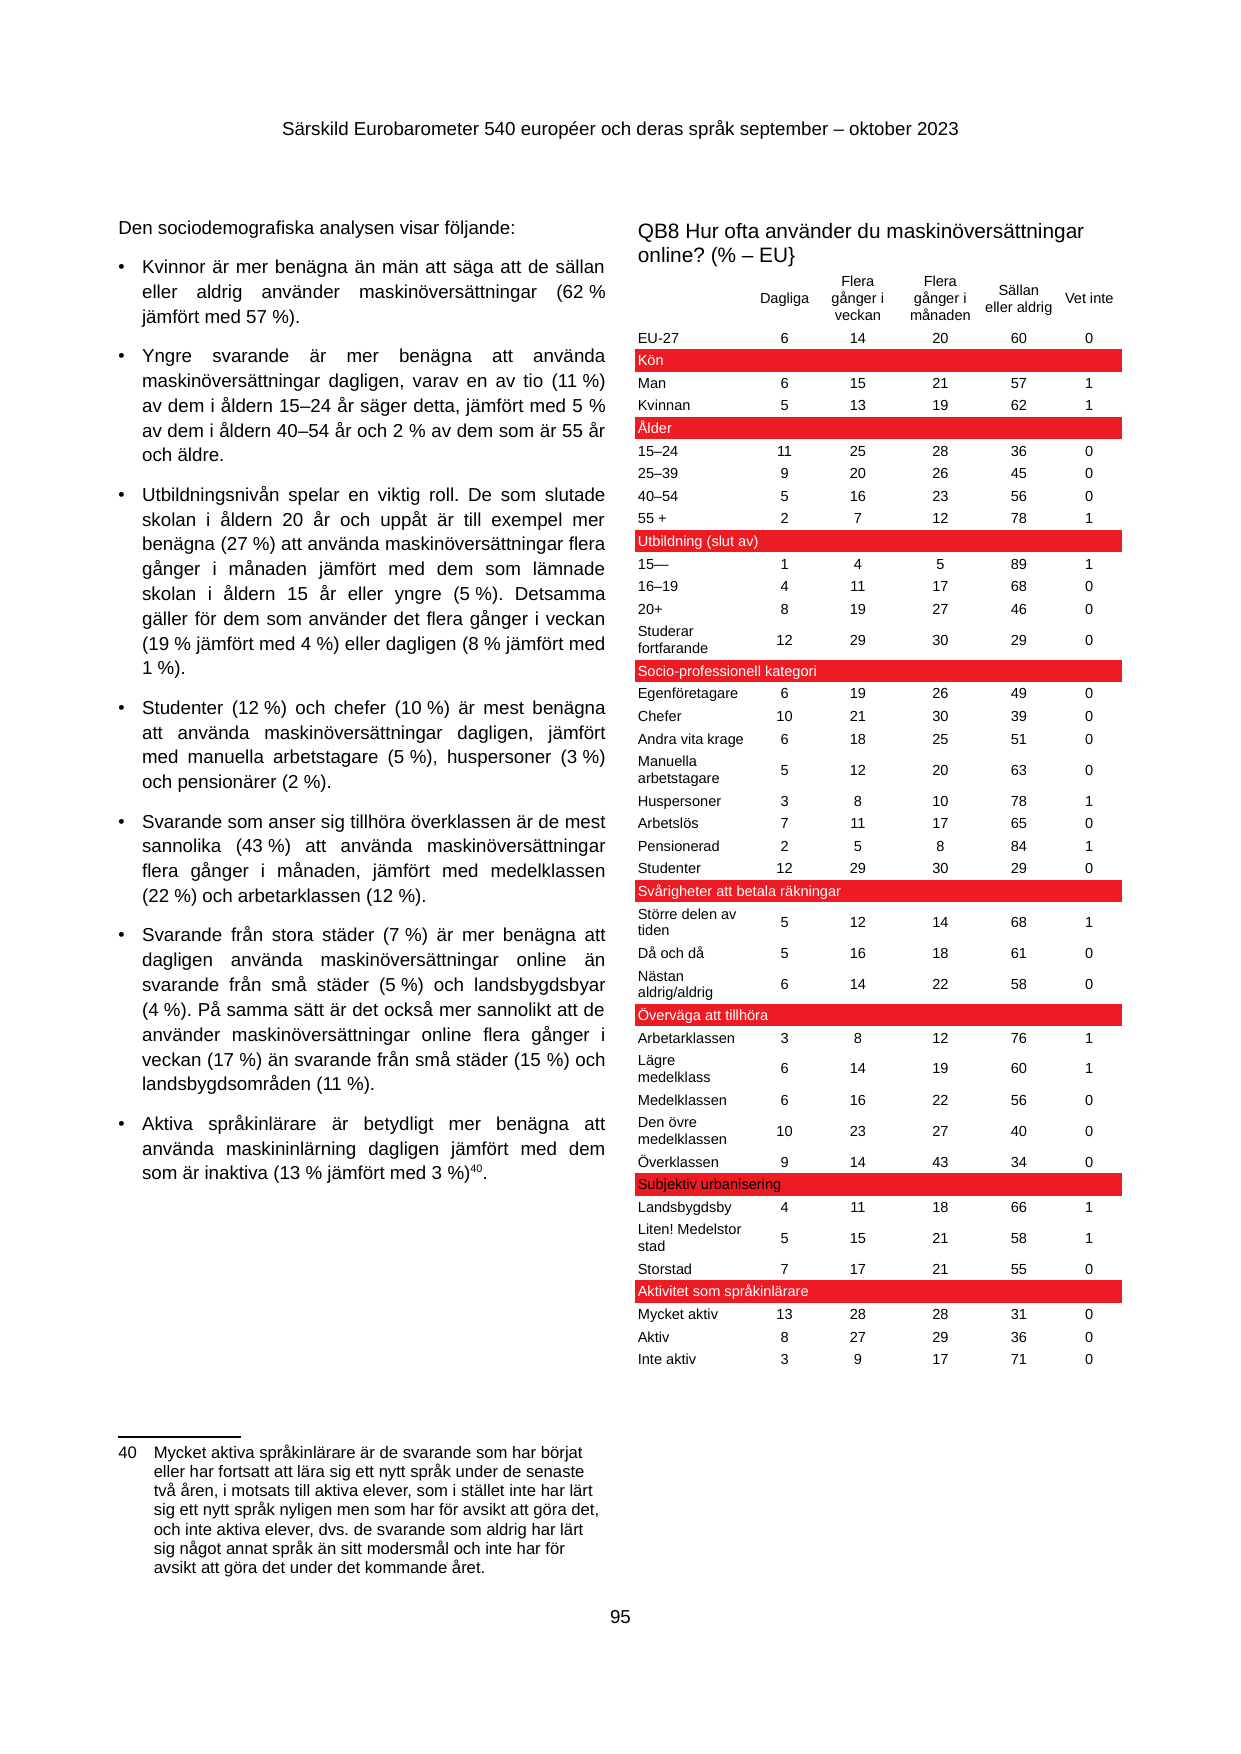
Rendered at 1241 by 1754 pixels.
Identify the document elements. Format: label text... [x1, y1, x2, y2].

table_cell 2 [753, 835, 816, 857]
table_cell 0 [1056, 1150, 1122, 1173]
table_cell 9 [816, 1348, 899, 1371]
list Aktiva språkinlärare är betydligt mer benägna att använda maskininlärning dagligen jämfört med dem som är inaktiva (13 % jämfört med 3 %). [118, 1112, 605, 1184]
table_cell 4 [753, 1196, 816, 1218]
table_cell Man [635, 372, 752, 394]
table_header QB8 Hur ofta använder du maskinöversättningar online? (% – EU} [635, 216, 1122, 270]
table_cell 1 [1056, 1026, 1122, 1049]
table_cell Lägre medelklass [635, 1049, 752, 1088]
table_cell 19 [816, 598, 899, 620]
table_cell Arbetarklassen [635, 1026, 752, 1049]
table_cell 14 [816, 326, 899, 349]
table_cell 14 [816, 1049, 899, 1088]
table_cell 28 [899, 439, 981, 462]
table_cell 7 [816, 507, 899, 530]
table_cell 11 [816, 812, 899, 834]
table_cell 0 [1056, 750, 1122, 789]
table_cell 12 [899, 1026, 981, 1049]
table_cell 8 [753, 598, 816, 620]
table_cell 6 [753, 728, 816, 750]
table_cell 30 [899, 620, 981, 659]
table_cell 1 [1056, 1196, 1122, 1218]
table_cell Storstad [635, 1258, 752, 1280]
table_cell 12 [753, 857, 816, 880]
table_cell Huspersoner [635, 789, 752, 812]
table_cell 14 [816, 964, 899, 1004]
table_cell 12 [816, 750, 899, 789]
table_cell 0 [1056, 485, 1122, 507]
table_cell 22 [899, 964, 981, 1004]
table_cell 1 [1056, 507, 1122, 530]
table_cell Vet inte [1056, 270, 1122, 326]
table_cell 68 [981, 903, 1056, 942]
table_cell Inte aktiv [635, 1348, 752, 1371]
table_cell 61 [981, 942, 1056, 964]
table_cell 4 [816, 553, 899, 575]
table_cell Kvinnan [635, 394, 752, 417]
table_cell 1 [1056, 903, 1122, 942]
table_cell 2 [753, 507, 816, 530]
table_cell 29 [899, 1325, 981, 1348]
table_cell 0 [1056, 728, 1122, 750]
table_cell 46 [981, 598, 1056, 620]
table_cell 78 [981, 507, 1056, 530]
table_cell Mycket aktiv [635, 1303, 752, 1325]
table_cell 49 [981, 682, 1056, 705]
table_cell 10 [899, 789, 981, 812]
table_cell 0 [1056, 682, 1122, 705]
table_cell 4 [753, 575, 816, 598]
table_cell 68 [981, 575, 1056, 598]
table_cell Arbetslös [635, 812, 752, 834]
table_cell 0 [1056, 620, 1122, 659]
table_cell 1 [1056, 835, 1122, 857]
table_cell 11 [816, 1196, 899, 1218]
table_cell Pensionerad [635, 835, 752, 857]
table_cell 29 [816, 857, 899, 880]
table_cell 89 [981, 553, 1056, 575]
table_cell 21 [899, 1218, 981, 1257]
table_cell 6 [753, 1088, 816, 1111]
table_cell 25 [899, 728, 981, 750]
table_cell 11 [753, 439, 816, 462]
table_cell 0 [1056, 1088, 1122, 1111]
table_cell 12 [816, 903, 899, 942]
table_cell 0 [1056, 1258, 1122, 1280]
table_cell 78 [981, 789, 1056, 812]
table_cell Större delen av tiden [635, 903, 752, 942]
table_cell 12 [899, 507, 981, 530]
list Utbildningsnivån spelar en viktig roll. De som slutade skolan i åldern 20 år och uppåt är till exempel mer benägna (27 %) att använda maskinöversättningar flera gånger i månaden jämfört med dem som lämnade skolan i åldern 15 år eller yngre (5 %). Detsamma gäller för dem som använder det flera gånger i veckan (19 % jämfört med 4 %) eller dagligen (8 % jämfört med 1 %). [118, 483, 605, 679]
table_cell Aktivitet som språkinlärare [635, 1280, 1122, 1303]
table_cell 8 [899, 835, 981, 857]
table_cell 7 [753, 1258, 816, 1280]
table_cell 60 [981, 1049, 1056, 1088]
table_cell 0 [1056, 1325, 1122, 1348]
table_cell 29 [981, 857, 1056, 880]
table_cell Svårigheter att betala räkningar [635, 880, 1122, 902]
table_cell 5 [753, 903, 816, 942]
table_cell 3 [753, 1026, 816, 1049]
table_cell 15–24 [635, 439, 752, 462]
table_cell Studenter [635, 857, 752, 880]
table_cell 17 [899, 575, 981, 598]
table_cell 10 [753, 1111, 816, 1150]
table_cell Kön [635, 349, 1122, 372]
table_cell 5 [753, 750, 816, 789]
table_cell 16–19 [635, 575, 752, 598]
table_cell 26 [899, 462, 981, 484]
table_cell 10 [753, 705, 816, 727]
table_cell 21 [899, 372, 981, 394]
table_cell Liten! Medelstor stad [635, 1218, 752, 1257]
table_cell 8 [816, 1026, 899, 1049]
table_cell 0 [1056, 575, 1122, 598]
table_cell 15— [635, 553, 752, 575]
table_cell 57 [981, 372, 1056, 394]
table_cell 15 [816, 1218, 899, 1257]
table_cell 55 + [635, 507, 752, 530]
list Mycket aktiva språkinlärare är de svarande som har börjat eller har fortsatt att lära sig ett nytt språk under de senaste två åren, i motsats till aktiva elever, som i stället inte har lärt sig ett nytt språk nyligen men som har för avsikt att göra det, och inte aktiva elever, dvs. de svarande som aldrig har lärt sig något annat språk än sitt modersmål och inte har för avsikt att göra det under det kommande året. [118, 1443, 605, 1577]
table_cell 58 [981, 1218, 1056, 1257]
table_cell 7 [753, 812, 816, 834]
table_cell 63 [981, 750, 1056, 789]
table_cell 0 [1056, 964, 1122, 1004]
table_cell 30 [899, 857, 981, 880]
table_cell 20 [816, 462, 899, 484]
table_cell 56 [981, 1088, 1056, 1111]
table_cell 5 [753, 1218, 816, 1257]
table_cell 5 [816, 835, 899, 857]
table_cell 45 [981, 462, 1056, 484]
table_cell 22 [899, 1088, 981, 1111]
table_cell 30 [899, 705, 981, 727]
table_cell 0 [1056, 942, 1122, 964]
table_cell 6 [753, 372, 816, 394]
table_cell 0 [1056, 1111, 1122, 1150]
list Yngre svarande är mer benägna att använda maskinöversättningar dagligen, varav en av tio (11 %) av dem i åldern 15–24 år säger detta, jämfört med 5 % av dem i åldern 40–54 år och 2 % av dem som är 55 år och äldre. [118, 345, 605, 466]
list Kvinnor är mer benägna än män att säga att de sällan eller aldrig använder maskinöversättningar (62 % jämfört med 57 %). [118, 256, 605, 327]
table_cell Sällan eller aldrig [981, 270, 1056, 326]
table_cell 11 [816, 575, 899, 598]
list Svarande som anser sig tillhöra överklassen är de mest sannolika (43 %) att använda maskinöversättningar flera gånger i månaden, jämfört med medelklassen (22 %) och arbetarklassen (12 %). [118, 810, 605, 906]
table_cell Aktiv [635, 1325, 752, 1348]
table_cell 1 [753, 553, 816, 575]
table_cell 15 [816, 372, 899, 394]
table_cell 34 [981, 1150, 1056, 1173]
table_cell 18 [816, 728, 899, 750]
table_cell 66 [981, 1196, 1056, 1218]
table_cell 40 [981, 1111, 1056, 1150]
table_cell 36 [981, 1325, 1056, 1348]
table_cell 13 [753, 1303, 816, 1325]
table_cell Överväga att tillhöra [635, 1004, 1122, 1026]
table_cell Flera gånger i veckan [816, 270, 899, 326]
table_cell 13 [816, 394, 899, 417]
table_cell 5 [899, 553, 981, 575]
table_cell 60 [981, 326, 1056, 349]
table_cell 21 [899, 1258, 981, 1280]
table_cell Överklassen [635, 1150, 752, 1173]
table_cell 0 [1056, 857, 1122, 880]
table_cell 6 [753, 326, 816, 349]
table_cell 28 [899, 1303, 981, 1325]
table_cell 8 [816, 789, 899, 812]
table_cell 9 [753, 462, 816, 484]
table_cell 23 [816, 1111, 899, 1150]
table_cell Ålder [635, 417, 1122, 439]
table_cell 39 [981, 705, 1056, 727]
table_cell Nästan aldrig/aldrig [635, 964, 752, 1004]
table_cell 76 [981, 1026, 1056, 1049]
table_cell 31 [981, 1303, 1056, 1325]
table_cell 19 [816, 682, 899, 705]
table_cell 14 [816, 1150, 899, 1173]
table_cell Medelklassen [635, 1088, 752, 1111]
table_cell 56 [981, 485, 1056, 507]
table_cell 27 [899, 1111, 981, 1150]
table_cell Utbildning (slut av) [635, 530, 1122, 552]
table_cell 0 [1056, 1348, 1122, 1371]
table_cell Subjektiv urbanisering [635, 1173, 1122, 1196]
table_cell Den övre medelklassen [635, 1111, 752, 1150]
table_cell 14 [899, 903, 981, 942]
table_cell 20 [899, 750, 981, 789]
table_cell 21 [816, 705, 899, 727]
list Studenter (12 %) och chefer (10 %) är mest benägna att använda maskinöversättningar dagligen, jämfört med manuella arbetstagare (5 %), huspersoner (3 %) och pensionärer (2 %). [118, 697, 605, 793]
table_cell 0 [1056, 439, 1122, 462]
table_cell 0 [1056, 462, 1122, 484]
table_cell Manuella arbetstagare [635, 750, 752, 789]
table_cell 43 [899, 1150, 981, 1173]
table_cell 1 [1056, 394, 1122, 417]
table_cell 25 [816, 439, 899, 462]
table_cell 1 [1056, 553, 1122, 575]
table_cell 0 [1056, 705, 1122, 727]
table_cell 29 [816, 620, 899, 659]
table_cell 5 [753, 485, 816, 507]
table_cell 5 [753, 394, 816, 417]
table_cell 16 [816, 942, 899, 964]
table_cell 65 [981, 812, 1056, 834]
table_cell 55 [981, 1258, 1056, 1280]
table_cell 16 [816, 1088, 899, 1111]
table_cell 0 [1056, 1303, 1122, 1325]
table_cell 27 [899, 598, 981, 620]
table_cell 17 [899, 812, 981, 834]
table_cell 19 [899, 394, 981, 417]
table_cell 0 [1056, 598, 1122, 620]
table_cell 25–39 [635, 462, 752, 484]
table_cell 5 [753, 942, 816, 964]
table_cell 27 [816, 1325, 899, 1348]
table_cell Landsbygdsby [635, 1196, 752, 1218]
table_cell Chefer [635, 705, 752, 727]
table_cell 23 [899, 485, 981, 507]
table_cell 84 [981, 835, 1056, 857]
table_cell 17 [899, 1348, 981, 1371]
table_cell 12 [753, 620, 816, 659]
table_cell 20+ [635, 598, 752, 620]
table_cell 18 [899, 1196, 981, 1218]
text Den sociodemografiska analysen visar följande: [118, 216, 605, 238]
table_cell Andra vita krage [635, 728, 752, 750]
table_cell 58 [981, 964, 1056, 1004]
table_cell 17 [816, 1258, 899, 1280]
list Svarande från stora städer (7 %) är mer benägna att dagligen använda maskinöversättningar online än svarande från små städer (5 %) och landsbygdsbyar (4 %). På samma sätt är det också mer sannolikt att de använder maskinöversättningar online flera gånger i veckan (17 %) än svarande från små städer (15 %) och landsbygdsområden (11 %). [118, 924, 605, 1095]
table_cell Egenföretagare [635, 682, 752, 705]
table_cell 0 [1056, 326, 1122, 349]
table_cell [635, 270, 752, 326]
table_cell Studerar fortfarande [635, 620, 752, 659]
table_cell 3 [753, 1348, 816, 1371]
table_cell 6 [753, 682, 816, 705]
table_cell 1 [1056, 789, 1122, 812]
table_cell 6 [753, 964, 816, 1004]
table_cell 62 [981, 394, 1056, 417]
table_cell 1 [1056, 1218, 1122, 1257]
table_cell Då och då [635, 942, 752, 964]
table_cell 28 [816, 1303, 899, 1325]
table_cell 51 [981, 728, 1056, 750]
table_cell Socio-professionell kategori [635, 660, 1122, 682]
table_cell 29 [981, 620, 1056, 659]
table_cell 26 [899, 682, 981, 705]
table_cell 1 [1056, 1049, 1122, 1088]
table_cell EU-27 [635, 326, 752, 349]
table_cell 0 [1056, 812, 1122, 834]
table_cell 36 [981, 439, 1056, 462]
table_cell Dagliga [753, 270, 816, 326]
table_cell 40–54 [635, 485, 752, 507]
table_cell 20 [899, 326, 981, 349]
table_cell 8 [753, 1325, 816, 1348]
table_cell 19 [899, 1049, 981, 1088]
table_cell 71 [981, 1348, 1056, 1371]
table_cell 18 [899, 942, 981, 964]
table_cell 3 [753, 789, 816, 812]
table_cell 1 [1056, 372, 1122, 394]
table_cell 16 [816, 485, 899, 507]
table_cell 9 [753, 1150, 816, 1173]
table_cell Flera gånger i månaden [899, 270, 981, 326]
table_cell 6 [753, 1049, 816, 1088]
